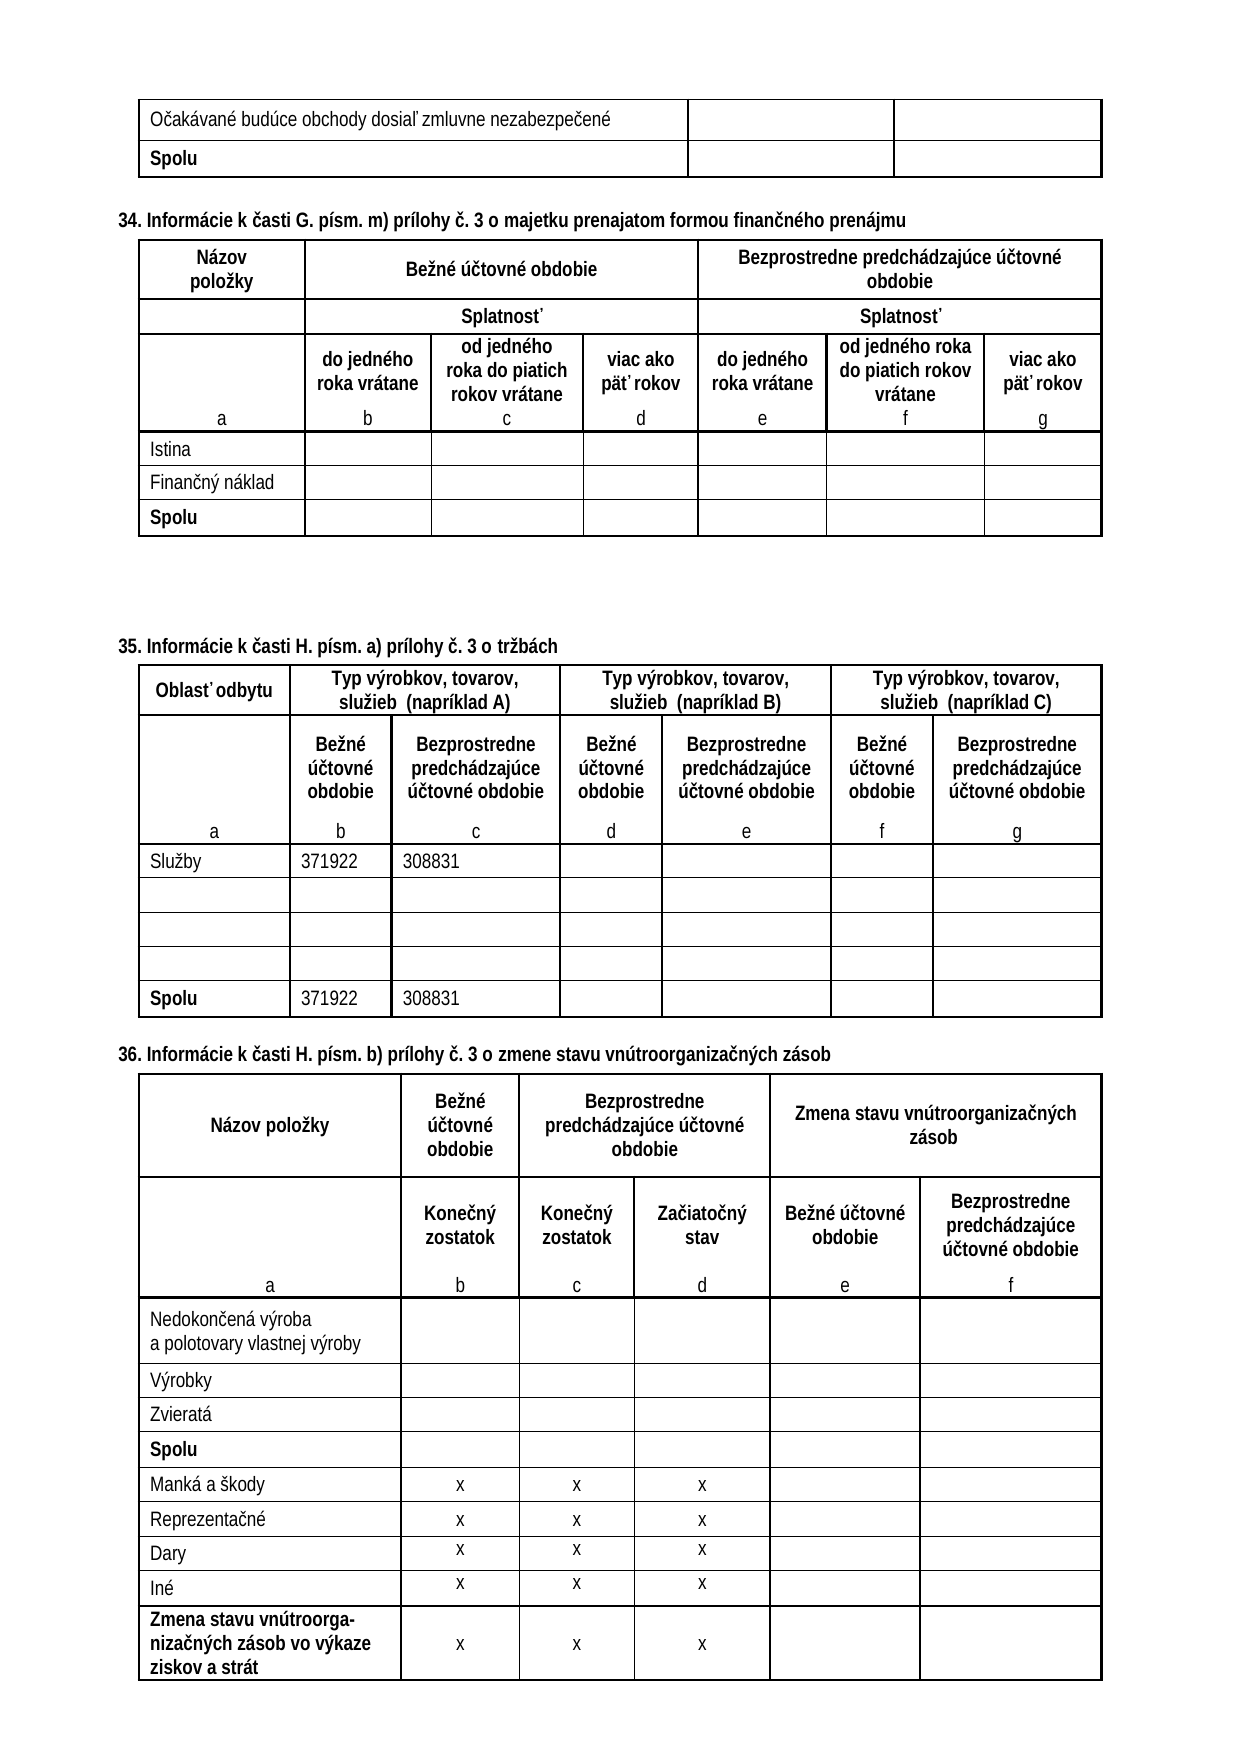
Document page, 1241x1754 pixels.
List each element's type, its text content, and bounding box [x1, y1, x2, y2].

table_cell Bežné účtovné obdobie [561, 716, 661, 819]
table_header Bezprostredne predchádzajúce účtovné obdobie [699, 241, 1100, 298]
table_cell [432, 466, 583, 499]
table_cell x [635, 1571, 769, 1604]
table_cell a [140, 819, 289, 843]
table_cell b [291, 819, 390, 843]
table_cell Dary [140, 1537, 400, 1570]
table_cell [520, 1364, 634, 1397]
table_cell c [393, 819, 559, 843]
table_cell [895, 141, 1100, 176]
table_cell [306, 500, 431, 535]
table_cell Očakávané budúce obchody dosiaľ zmluvne nezabezpečené [140, 100, 687, 140]
table_cell [140, 913, 289, 946]
table_cell [291, 878, 390, 912]
table_cell [520, 1398, 634, 1431]
table_cell [635, 1299, 769, 1362]
table_header Oblasť odbytu [140, 666, 289, 714]
table_cell e [699, 406, 825, 430]
table_cell e [663, 819, 830, 843]
table_header Typ výrobkov, tovarov, služieb (napríklad B) [561, 666, 830, 714]
table_cell [561, 981, 661, 1016]
table_cell [921, 1398, 1100, 1431]
table_cell Bezprostredne predchádzajúce účtovné obdobie [921, 1178, 1100, 1272]
table_header Zmena stavu vnútroorganizačných zásob [771, 1075, 1100, 1176]
table_cell [771, 1537, 919, 1570]
table_cell [771, 1502, 919, 1536]
table_cell [291, 913, 390, 946]
table_cell [895, 100, 1100, 140]
table_cell Bežné účtovné obdobie [291, 716, 390, 819]
table_header Názov položky [140, 241, 304, 298]
table_cell [140, 1178, 400, 1272]
table_cell 308831 [393, 981, 559, 1016]
table_cell [306, 466, 431, 499]
table_cell d [635, 1273, 769, 1296]
table_cell [663, 947, 830, 980]
table_cell [921, 1571, 1100, 1604]
table_cell [402, 1299, 519, 1362]
table_cell Istina [140, 433, 304, 465]
table_cell [561, 845, 661, 877]
table_cell [832, 845, 932, 877]
table_cell [561, 947, 661, 980]
table_cell [432, 433, 583, 465]
table_cell [934, 878, 1100, 912]
table_cell x [635, 1537, 769, 1570]
table_cell [663, 845, 830, 877]
text 34. Informácie k časti G. písm. m) prílohy č. 3 o majetku prenajatom formou finančného prenájmu [118, 208, 1122, 232]
table_cell a [140, 406, 304, 430]
table_cell [699, 500, 826, 535]
table_cell do jedného roka vrátane [699, 335, 825, 406]
table_cell Iné [140, 1571, 400, 1604]
table_cell [827, 466, 984, 499]
table_cell Bezprostredne predchádzajúce účtovné obdobie [663, 716, 830, 819]
table_cell 371922 [291, 845, 390, 877]
table_cell x [402, 1607, 519, 1678]
table_cell [393, 913, 559, 946]
table_cell Bežné účtovné obdobie [832, 716, 932, 819]
table_cell e [771, 1273, 919, 1296]
table_cell [584, 500, 697, 535]
table_cell [827, 433, 984, 465]
table_cell x [520, 1502, 634, 1536]
table_cell [771, 1364, 919, 1397]
table_cell [140, 878, 289, 912]
table_cell [140, 716, 289, 819]
table_cell c [520, 1273, 633, 1296]
table_cell [393, 947, 559, 980]
table_cell od jedného roka do piatich rokov vrátane [828, 335, 983, 406]
table_cell Konečný zostatok [520, 1178, 633, 1272]
table_cell [635, 1364, 769, 1397]
table_cell [832, 913, 932, 946]
table_cell Spolu [140, 141, 687, 176]
table_cell [921, 1299, 1100, 1362]
table_cell [689, 100, 893, 140]
table_cell [561, 913, 661, 946]
table_cell [699, 433, 826, 465]
table_cell od jedného roka do piatich rokov vrátane [432, 335, 582, 406]
table_cell f [921, 1273, 1100, 1296]
table_cell [985, 500, 1100, 535]
table_cell [291, 947, 390, 980]
table_cell [832, 981, 932, 1016]
table_cell x [635, 1607, 769, 1678]
table_cell viac ako päť rokov [584, 335, 697, 406]
table_cell [985, 466, 1100, 499]
table_cell [921, 1502, 1100, 1536]
table_cell [934, 913, 1100, 946]
table_cell Zmena stavu vnútroorga-nizačných zásob vo výkaze ziskov a strát [140, 1607, 400, 1678]
table_cell Splatnosť [699, 300, 1100, 332]
table_cell [921, 1607, 1100, 1678]
table_cell [832, 947, 932, 980]
table_cell [635, 1432, 769, 1467]
table_cell 371922 [291, 981, 390, 1016]
table_cell [771, 1432, 919, 1467]
table_cell [921, 1364, 1100, 1397]
table_cell Služby [140, 845, 289, 877]
table_cell [402, 1432, 519, 1467]
table_header Typ výrobkov, tovarov, služieb (napríklad C) [832, 666, 1100, 714]
table_cell 308831 [393, 845, 559, 877]
table_cell d [584, 406, 697, 430]
table_cell [584, 466, 697, 499]
table_cell x [520, 1537, 634, 1570]
table_cell Bezprostredne predchádzajúce účtovné obdobie [934, 716, 1100, 819]
table_cell [689, 141, 893, 176]
table_cell f [828, 406, 983, 430]
table_cell [934, 981, 1100, 1016]
table_cell a [140, 1273, 400, 1296]
table_cell Finančný náklad [140, 466, 304, 499]
table_cell [934, 845, 1100, 877]
table_cell [584, 433, 697, 465]
table_cell [832, 878, 932, 912]
table_cell Bežné účtovné obdobie [771, 1178, 919, 1272]
table_cell [635, 1398, 769, 1431]
table_cell [140, 947, 289, 980]
table_header Bežné účtovné obdobie [306, 241, 697, 298]
table_header Bezprostredne predchádzajúce účtovné obdobie [520, 1075, 769, 1176]
table_cell [393, 878, 559, 912]
text 35. Informácie k časti H. písm. a) prílohy č. 3 o tržbách [118, 634, 1122, 658]
table_cell Splatnosť [306, 300, 697, 332]
table_cell [402, 1398, 519, 1431]
table_cell x [402, 1537, 519, 1570]
table_cell d [561, 819, 661, 843]
table_cell [827, 500, 984, 535]
table_cell g [934, 819, 1100, 843]
table_cell x [402, 1468, 519, 1501]
table_cell x [635, 1468, 769, 1501]
table_cell Spolu [140, 500, 304, 535]
table_cell [520, 1299, 634, 1362]
table_cell Spolu [140, 1432, 400, 1467]
table_cell viac ako päť rokov [985, 335, 1100, 406]
table_cell [771, 1299, 919, 1362]
table_cell Reprezentačné [140, 1502, 400, 1536]
table_header Bežné účtovné obdobie [402, 1075, 518, 1176]
table_cell [561, 878, 661, 912]
table_cell [699, 466, 826, 499]
text 36. Informácie k časti H. písm. b) prílohy č. 3 o zmene stavu vnútroorganizačných zásob [118, 1042, 1122, 1066]
table_cell Konečný zostatok [402, 1178, 518, 1272]
table_cell [771, 1468, 919, 1501]
table_cell [771, 1398, 919, 1431]
table_header Názov položky [140, 1075, 400, 1176]
table_cell g [985, 406, 1100, 430]
table_cell [921, 1468, 1100, 1501]
table_cell Zvieratá [140, 1398, 400, 1431]
table_cell [306, 433, 431, 465]
table_cell [663, 878, 830, 912]
table_cell x [635, 1502, 769, 1536]
table_cell Začiatočný stav [635, 1178, 769, 1272]
table_cell Nedokončená výroba a polotovary vlastnej výroby [140, 1299, 400, 1362]
table_cell do jedného roka vrátane [306, 335, 430, 406]
table_cell [934, 947, 1100, 980]
table_cell f [832, 819, 932, 843]
table_cell [663, 913, 830, 946]
table_cell [402, 1364, 519, 1397]
table_cell Spolu [140, 981, 289, 1016]
table_cell Bezprostredne predchádzajúce účtovné obdobie [393, 716, 559, 819]
table_cell x [520, 1468, 634, 1501]
table_cell [985, 433, 1100, 465]
table_cell Manká a škody [140, 1468, 400, 1501]
table_cell b [306, 406, 430, 430]
table_cell Výrobky [140, 1364, 400, 1397]
table_cell [432, 500, 583, 535]
table_cell x [402, 1502, 519, 1536]
table_cell c [432, 406, 582, 430]
table_cell [520, 1432, 634, 1467]
table_cell x [402, 1571, 519, 1604]
table_cell b [402, 1273, 518, 1296]
table_header Typ výrobkov, tovarov, služieb (napríklad A) [291, 666, 559, 714]
table_cell [921, 1537, 1100, 1570]
table_cell x [520, 1571, 634, 1604]
table_cell [921, 1432, 1100, 1467]
table_cell [140, 335, 304, 406]
table_cell [140, 300, 304, 332]
table_cell [771, 1571, 919, 1604]
table_cell [663, 981, 830, 1016]
table_cell x [520, 1607, 634, 1678]
table_cell [771, 1607, 919, 1678]
